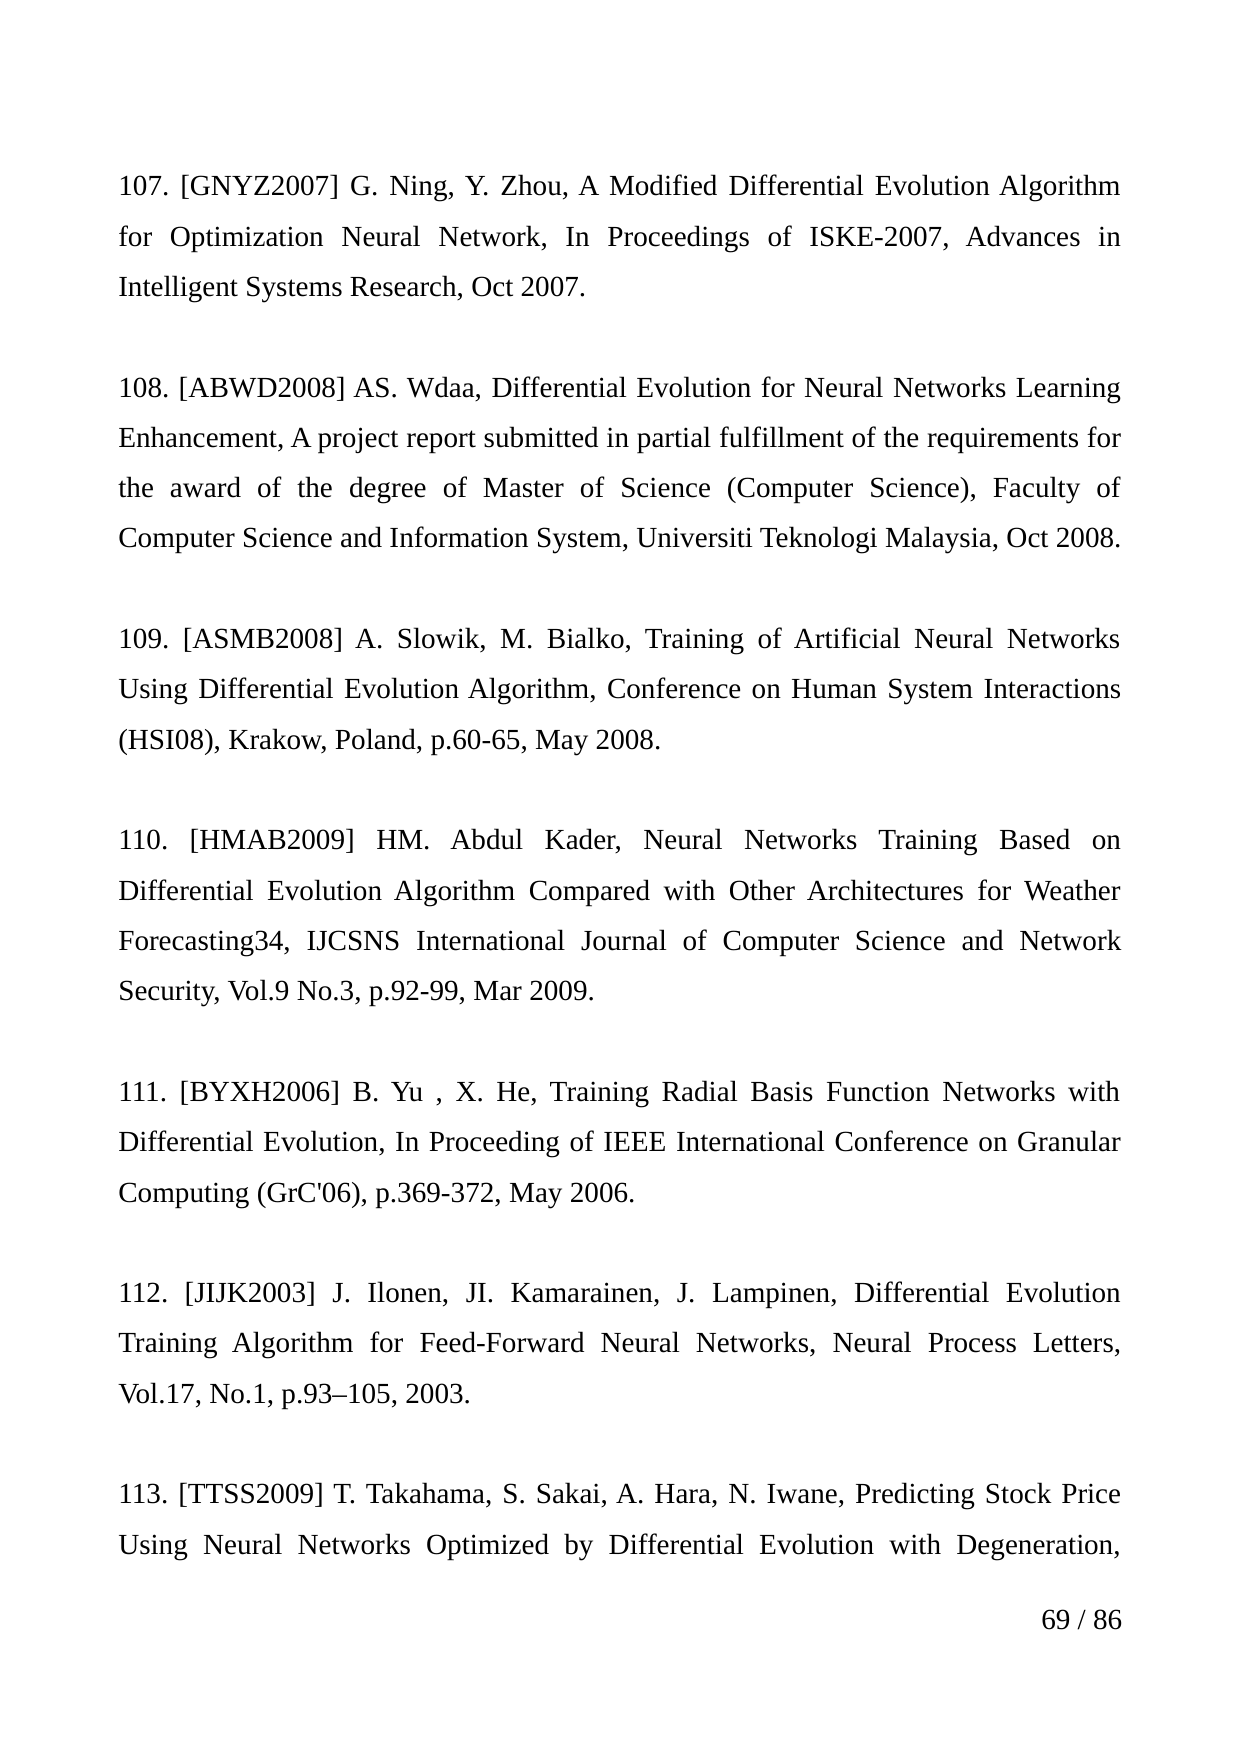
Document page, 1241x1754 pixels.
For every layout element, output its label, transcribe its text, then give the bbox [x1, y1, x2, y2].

text 108. [ABWD2008] AS. Wdaa, Differential Evolution for Neural Networks Learning Enhancement, A project report submitted in partial fulfillment of the requirements for the award of the degree of Master of Science (Computer Science), Faculty of Computer Science and Information System, Universiti Teknologi Malaysia, Oct 2008. [118, 370, 1122, 554]
text 107. [GNYZ2007] G. Ning, Y. Zhou, A Modified Differential Evolution Algorithm for Optimization Neural Network, In Proceedings of ISKE-2007, Advances in Intelligent Systems Research, Oct 2007. [118, 168, 1122, 303]
text 111. [BYXH2006] B. Yu , X. He, Training Radial Basis Function Networks with Differential Evolution, In Proceeding of IEEE International Conference on Granular Computing (GrC'06), p.369-372, May 2006. [118, 1074, 1122, 1208]
text 113. [TTSS2009] T. Takahama, S. Sakai, A. Hara, N. Iwane, Predicting Stock Price Using Neural Networks Optimized by Differential Evolution with Degeneration, [118, 1477, 1122, 1560]
text 109. [ASMB2008] A. Slowik, M. Bialko, Training of Artificial Neural Networks Using Differential Evolution Algorithm, Conference on Human System Interactions (HSI08), Krakow, Poland, p.60-65, May 2008. [118, 621, 1122, 755]
text 112. [JIJK2003] J. Ilonen, JI. Kamarainen, J. Lampinen, Differential Evolution Training Algorithm for Feed-Forward Neural Networks, Neural Process Letters, Vol.17, No.1, p.93–105, 2003. [118, 1275, 1122, 1409]
text 110. [HMAB2009] HM. Abdul Kader, Neural Networks Training Based on Differential Evolution Algorithm Compared with Other Architectures for Weather Forecasting34, IJCSNS International Journal of Computer Science and Network Security, Vol.9 No.3, p.92-99, Mar 2009. [118, 822, 1122, 1007]
